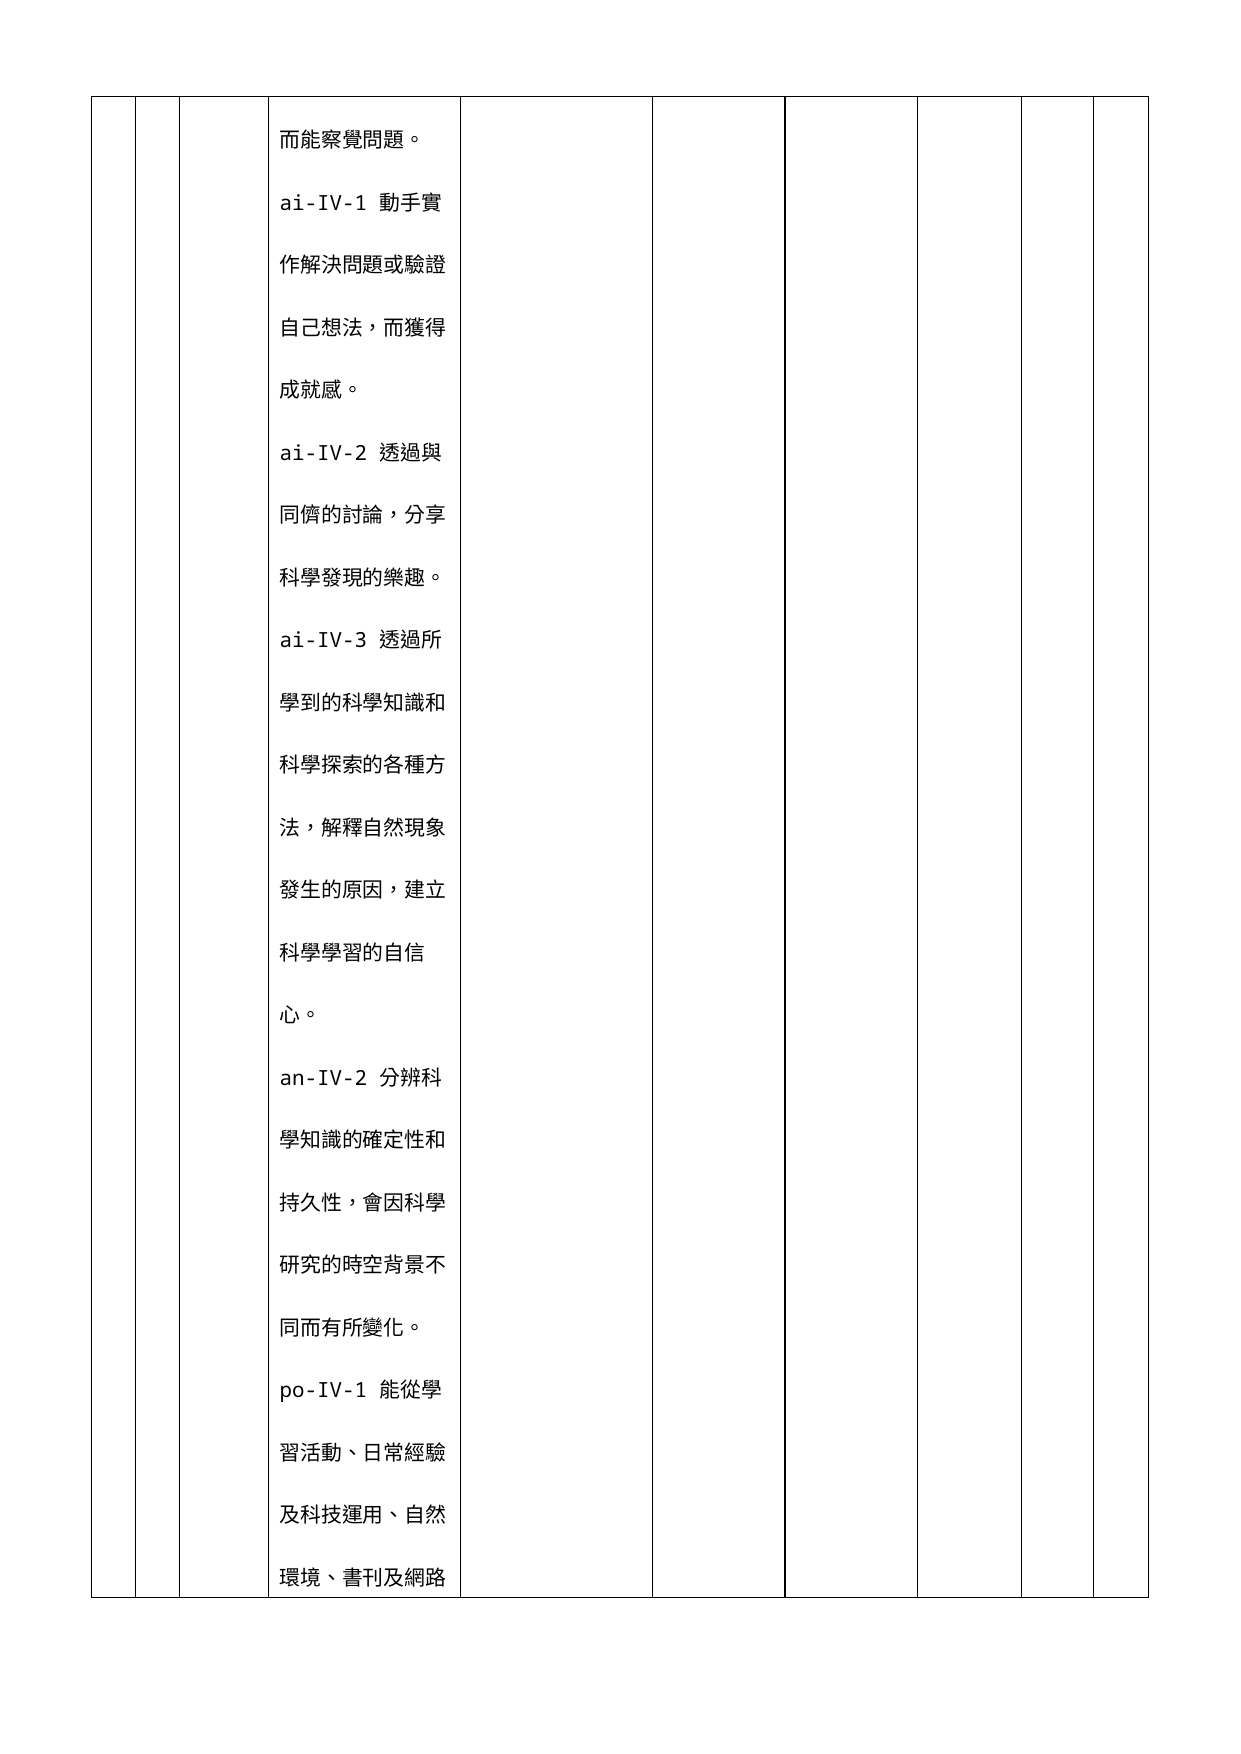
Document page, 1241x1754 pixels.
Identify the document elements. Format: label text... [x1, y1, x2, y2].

table_cell [180, 97, 268, 1597]
table_cell [136, 97, 179, 1597]
table_cell [786, 97, 917, 1597]
table_cell [918, 97, 1021, 1597]
table_cell [1022, 97, 1093, 1597]
table_cell [653, 97, 784, 1597]
table_cell 而能察覺問題。 ai-IV-1 動手實作解決問題或驗證自己想法，而獲得成就感。 ai-IV-2 透過與同儕的討論，分享科學發現的樂趣。 ai-IV-3 透過所學到的科學知識和科學探索的各種方法，解釋自然現象發生的原因，建立科學學習的自信心。 an-IV-2 分辨科學知識的確定性和持久性，會因科學研究的時空背景不同而有所變化。 po-IV-1 能從學習活動、日常經驗及科技運用、自然環境、書刊及網路 [269, 97, 460, 1597]
table_cell [461, 97, 652, 1597]
table_cell [92, 97, 135, 1597]
table_cell [1094, 97, 1148, 1597]
